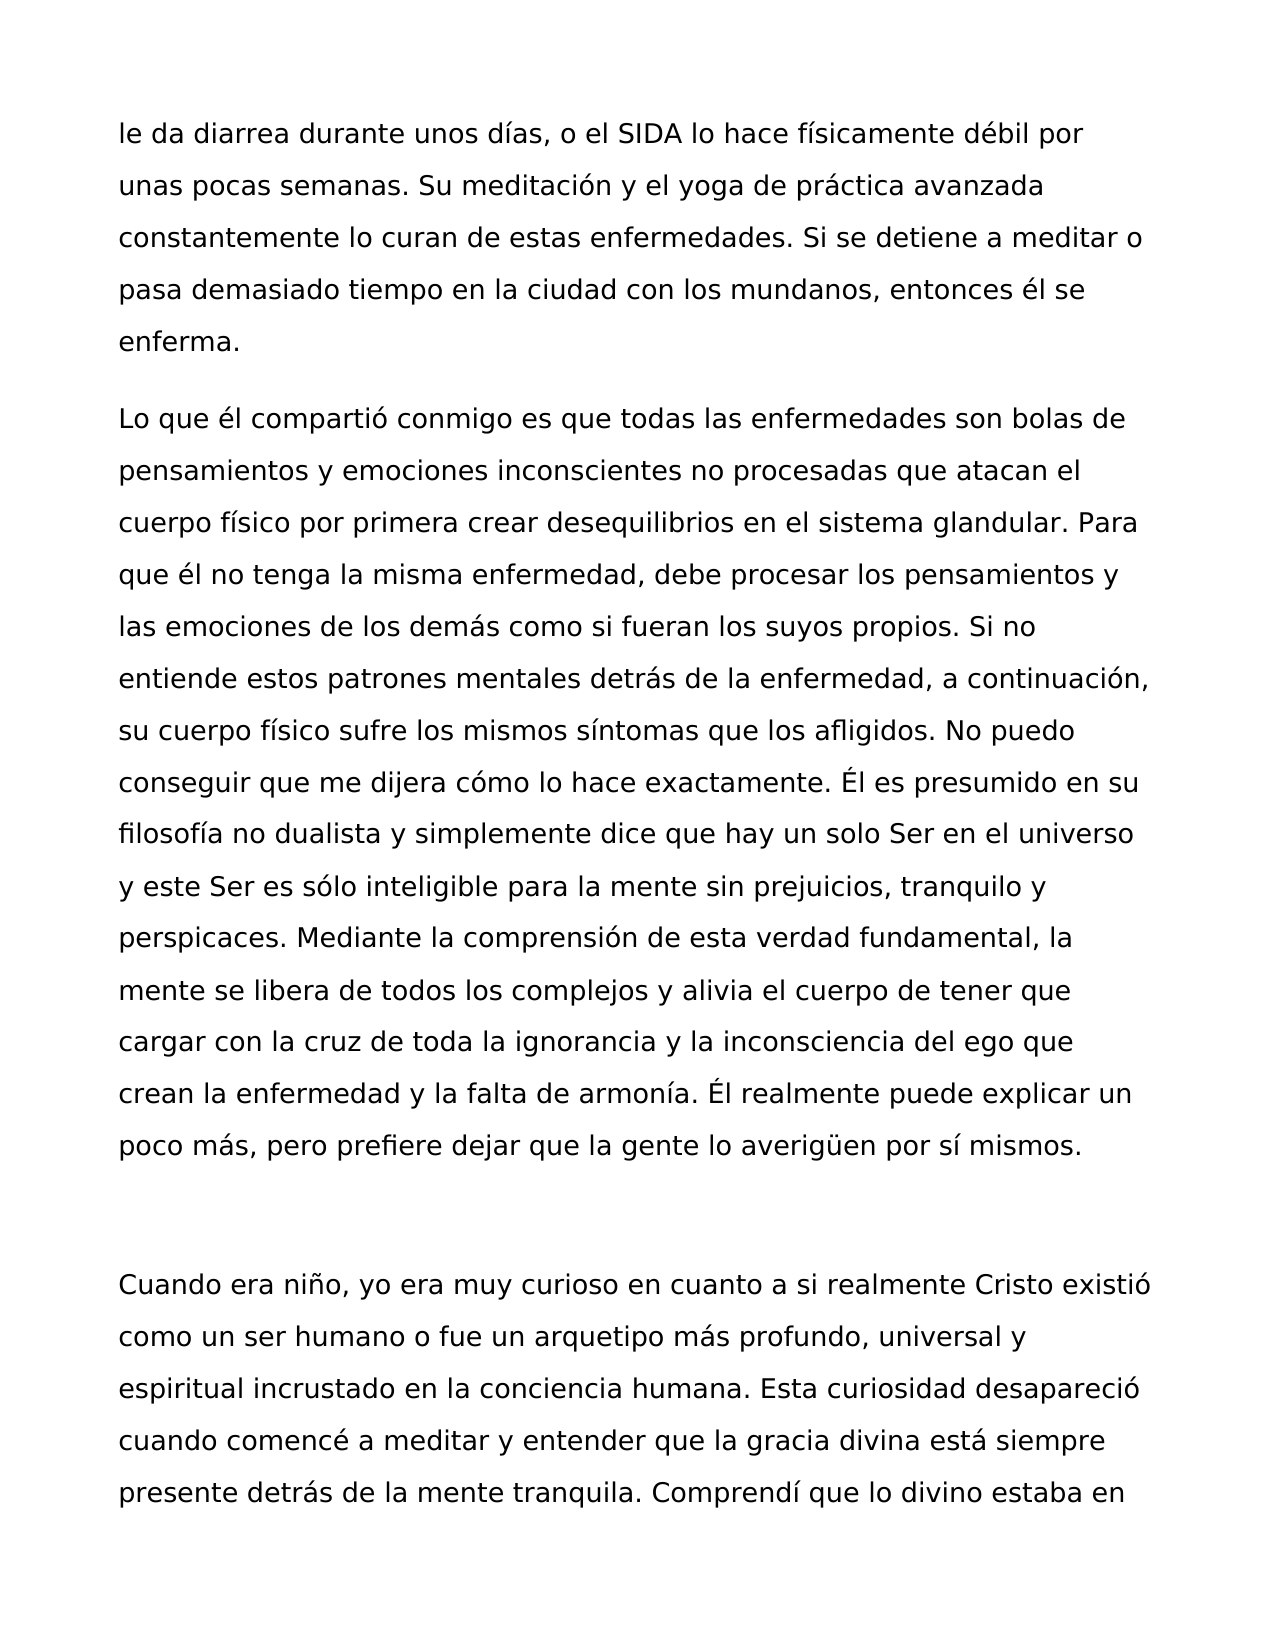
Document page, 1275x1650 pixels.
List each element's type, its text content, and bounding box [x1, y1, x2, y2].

text Lo que él compartió conmigo es que todas las enfermedades son bolas de pensamientos y emociones inconscientes no procesadas que atacan el cuerpo físico por primera crear desequilibrios en el sistema glandular. Para que él no tenga la misma enfermedad, debe procesar los pensamientos y las emociones de los demás como si fueran los suyos propios. Si no entiende estos patrones mentales detrás de la enfermedad, a continuación, su cuerpo físico sufre los mismos síntomas que los afligidos. No puedo conseguir que me dijera cómo lo hace exactamente. Él es presumido en su filosofía no dualista y simplemente dice que hay un solo Ser en el universo y este Ser es sólo inteligible para la mente sin prejuicios, tranquilo y perspicaces. Mediante la comprensión de esta verdad fundamental, la mente se libera de todos los complejos y alivia el cuerpo de tener que cargar con la cruz de toda la ignorancia y la inconsciencia del ego que crean la enfermedad y la falta de armonía. Él realmente puede explicar un poco más, pero prefiere dejar que la gente lo averigüen por sí mismos. [118, 403, 1157, 1162]
text Cuando era niño, yo era muy curioso en cuanto a si realmente Cristo existió como un ser humano o fue un arquetipo más profundo, universal y espiritual incrustado en la conciencia humana. Esta curiosidad desapareció cuando comencé a meditar y entender que la gracia divina está siempre presente detrás de la mente tranquila. Comprendí que lo divino estaba en [118, 1269, 1157, 1508]
text le da diarrea durante unos días, o el SIDA lo hace físicamente débil por unas pocas semanas. Su meditación y el yoga de práctica avanzada constantemente lo curan de estas enfermedades. Si se detiene a meditar o pasa demasiado tiempo en la ciudad con los mundanos, entonces él se enferma. [118, 118, 1157, 358]
